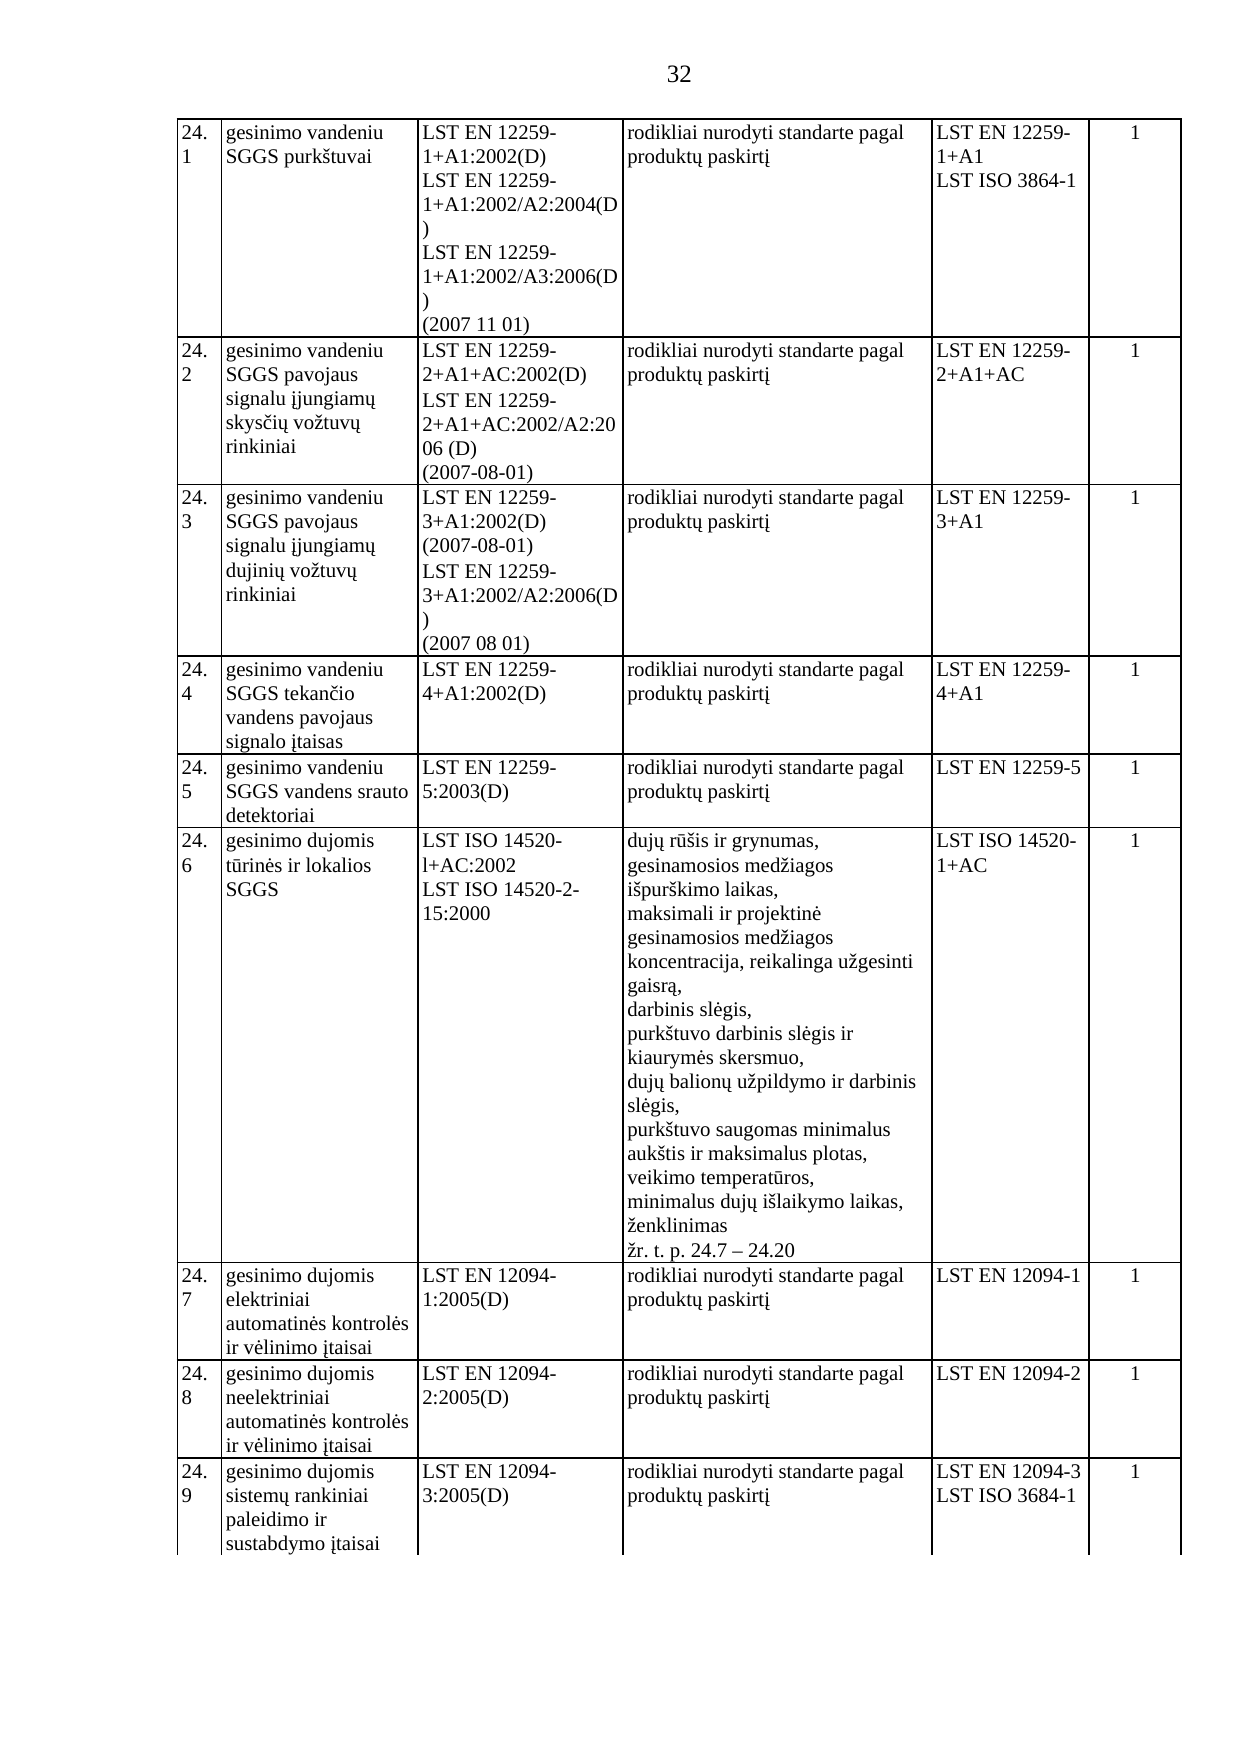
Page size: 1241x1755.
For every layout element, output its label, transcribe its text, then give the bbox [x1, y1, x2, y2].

table_cell LST EN 12094-1 [933, 1263, 1088, 1359]
table_cell 1 [1090, 120, 1180, 336]
table_cell LST EN 12259-2+A1+AC:2002/A2:2006 (D) (2007-08-01) [419, 386, 622, 484]
table_cell 1 [1090, 1361, 1180, 1457]
table_cell LST EN 12094-3:2005(D) [419, 1459, 622, 1555]
table_cell rodikliai nurodyti standarte pagal produktų paskirtį [624, 338, 931, 484]
table_cell LST EN 12094-1:2005(D) [419, 1263, 622, 1359]
table_cell gesinimo vandeniu SGGS pavojaus signalu įjungiamų skysčių vožtuvų rinkiniai [222, 338, 417, 484]
table_cell LST ISO 14520-l+AC:2002 LST ISO 14520-2-15:2000 [419, 828, 622, 1262]
table_cell 24.2 [178, 338, 221, 484]
table_cell 1 [1090, 1459, 1180, 1555]
table_cell 1 [1090, 485, 1180, 655]
table_cell rodikliai nurodyti standarte pagal produktų paskirtį [624, 485, 931, 655]
table_cell rodikliai nurodyti standarte pagal produktų paskirtį [624, 1263, 931, 1359]
table_cell 1 [1090, 338, 1180, 484]
table_cell [933, 901, 1088, 1262]
table_cell 1 [1090, 1263, 1180, 1359]
table_cell rodikliai nurodyti standarte pagal produktų paskirtį [624, 120, 931, 336]
table_cell 1 [1090, 657, 1180, 753]
table_cell 24.8 [178, 1361, 221, 1457]
table_cell 24.1 [178, 120, 221, 336]
table_cell LST EN 12094-3 LST ISO 3684-1 [933, 1459, 1088, 1555]
table_cell LST EN 12259-4+A1:2002(D) [419, 657, 622, 753]
table_cell 1 [1090, 755, 1180, 827]
table_cell [178, 901, 221, 1262]
table_cell LST EN 12259-4+A1 [933, 657, 1088, 753]
table_cell gesinimo vandeniu SGGS pavojaus signalu įjungiamų dujinių vožtuvų rinkiniai [222, 485, 417, 655]
table_cell rodikliai nurodyti standarte pagal produktų paskirtį [624, 1361, 931, 1457]
table_cell LST EN 12259-5 [933, 755, 1088, 827]
table_cell LST EN 12094-2 [933, 1361, 1088, 1457]
table_cell LST EN 12259-3+A1 [933, 485, 1088, 655]
table_cell gesinimo vandeniu SGGS purkštuvai [222, 120, 417, 336]
table_cell LST EN 12259-2+A1+AC [933, 338, 1088, 484]
table_cell 1 [1090, 828, 1180, 901]
table_cell 24.7 [178, 1263, 221, 1359]
table_cell 24.4 [178, 657, 221, 753]
table_cell rodikliai nurodyti standarte pagal produktų paskirtį [624, 657, 931, 753]
table_cell 24.3 [178, 485, 221, 655]
table_cell 24.5 [178, 755, 221, 827]
table_cell LST EN 12259-1+A1 LST ISO 3864-1 [933, 120, 1088, 336]
table_cell 24.9 [178, 1459, 221, 1555]
table_cell LST EN 12259-3+A1:2002/A2:2006(D) (2007 08 01) [419, 558, 622, 655]
table_cell LST EN 12094-2:2005(D) [419, 1361, 622, 1457]
table_cell rodikliai nurodyti standarte pagal produktų paskirtį [624, 755, 931, 827]
table_cell 24.6 [178, 828, 221, 901]
table_cell LST EN 12259-5:2003(D) [419, 755, 622, 827]
table_cell [1090, 901, 1180, 1262]
table_cell [222, 901, 417, 1262]
table_cell LST ISO 14520-1+AC [933, 828, 1088, 901]
table_cell rodikliai nurodyti standarte pagal produktų paskirtį [624, 1459, 931, 1555]
